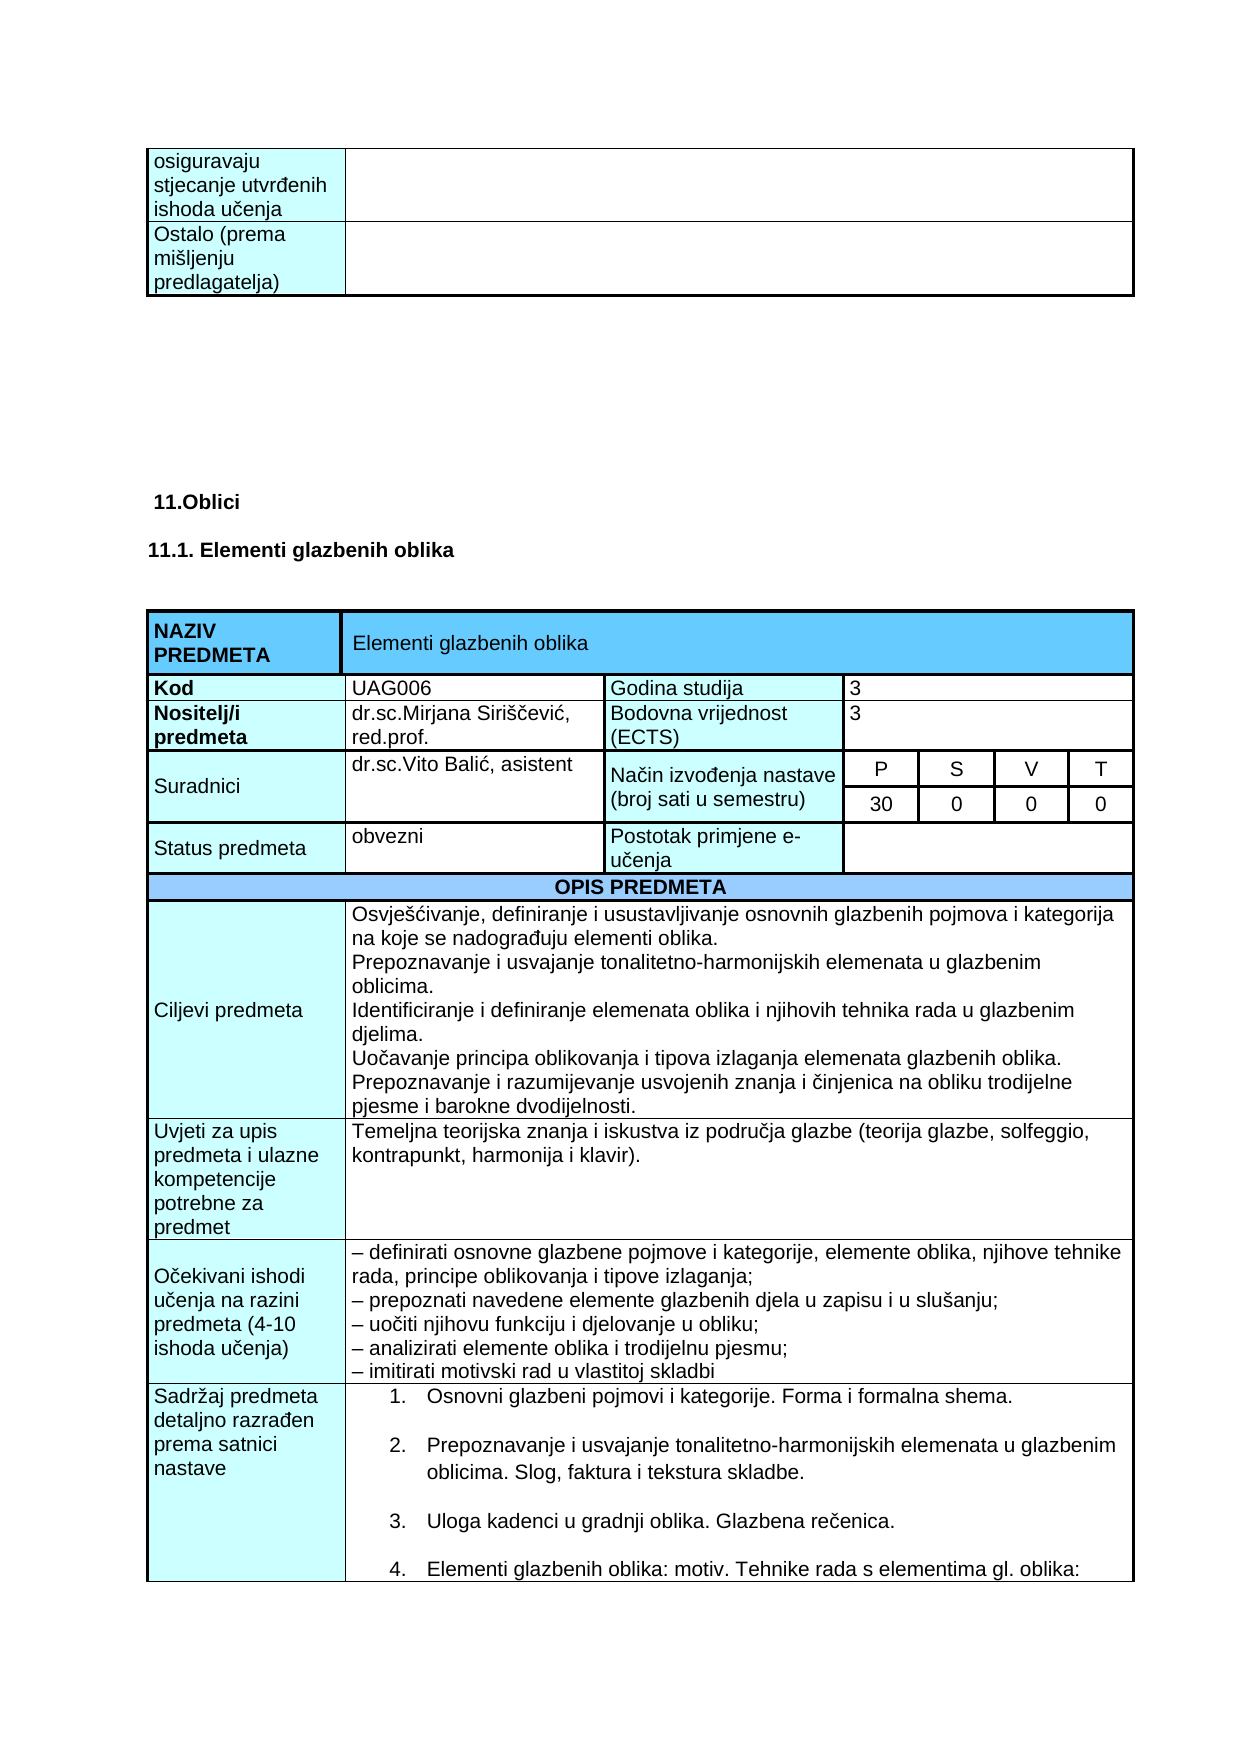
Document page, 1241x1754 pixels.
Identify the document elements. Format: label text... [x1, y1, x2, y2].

table_header NAZIV PREDMETA [149, 613, 339, 673]
table_cell Bodovna vrijednost (ECTS) [606, 701, 842, 749]
text 11.Oblici [148, 489, 1093, 513]
table_cell Sadržaj predmeta detaljno razrađen prema satnici nastave [149, 1384, 345, 1581]
table_cell dr.sc.Vito Balić, asistent [346, 752, 603, 821]
table_cell osiguravaju stjecanje utvrđenih ishoda učenja [149, 149, 345, 221]
table_cell Godina studija [606, 676, 842, 700]
table_cell 3 [845, 701, 1132, 749]
table_cell 3 [845, 676, 1132, 700]
table_cell Ostalo (prema mišljenju predlagatelja) [149, 222, 345, 293]
table_cell [346, 149, 1132, 221]
table_cell Suradnici [149, 752, 345, 821]
text 11.1. Elementi glazbenih oblika [148, 537, 1093, 561]
table_cell UAG006 [346, 676, 603, 700]
table_cell S [920, 752, 993, 785]
table_cell Nositelj/i predmeta [149, 701, 345, 749]
table_cell 0 [1070, 788, 1132, 821]
table_cell Očekivani ishodi učenja na razini predmeta (4-10 ishoda učenja) [149, 1240, 345, 1383]
table_cell 30 [845, 788, 917, 821]
table_cell obvezni [346, 824, 603, 872]
table_cell Ciljevi predmeta [149, 902, 345, 1118]
table_cell Osnovni glazbeni pojmovi i kategorije. Forma i formalna shema. Prepoznavanje i usvajanje tonalitetno-harmonijskih elemenata u glazbenim oblicima. Slog, faktura i tekstura skladbe. Uloga kadenci u gradnji oblika. Glazbena rečenica. Elementi glazbenih oblika: motiv. Tehnike rada s elementima gl. oblika: [346, 1384, 1132, 1581]
table_cell Status predmeta [149, 824, 345, 872]
table_cell Osvješćivanje, definiranje i usustavljivanje osnovnih glazbenih pojmova i kategorija na koje se nadograđuju elementi oblika. Prepoznavanje i usvajanje tonalitetno-harmonijskih elemenata u glazbenim oblicima. Identificiranje i definiranje elemenata oblika i njihovih tehnika rada u glazbenim djelima. Uočavanje principa oblikovanja i tipova izlaganja elemenata glazbenih oblika. Prepoznavanje i razumijevanje usvojenih znanja i činjenica na obliku trodijelne pjesme i barokne dvodijelnosti. [346, 902, 1132, 1118]
table_cell T [1070, 752, 1132, 785]
table_cell P [845, 752, 917, 785]
table_cell [845, 824, 1132, 872]
table_cell V [996, 752, 1067, 785]
table_cell OPIS PREDMETA [149, 875, 1132, 899]
table_cell 0 [920, 788, 993, 821]
table_cell [346, 222, 1132, 293]
table_cell Postotak primjene e-učenja [606, 824, 842, 872]
table_cell 0 [996, 788, 1067, 821]
table_cell Uvjeti za upis predmeta i ulazne kompetencije potrebne za predmet [149, 1119, 345, 1238]
table_cell Temeljna teorijska znanja i iskustva iz područja glazbe (teorija glazbe, solfeggio, kontrapunkt, harmonija i klavir). [346, 1119, 1132, 1238]
table_header Elementi glazbenih oblika [343, 613, 1132, 673]
table_cell Kod [149, 676, 345, 700]
table_cell Način izvođenja nastave (broj sati u semestru) [606, 752, 842, 821]
table_cell dr.sc.Mirjana Siriščević, red.prof. [346, 701, 603, 749]
table_cell – definirati osnovne glazbene pojmove i kategorije, elemente oblika, njihove tehnike rada, principe oblikovanja i tipove izlaganja; – prepoznati navedene elemente glazbenih djela u zapisu i u slušanju; – uočiti njihovu funkciju i djelovanje u obliku; – analizirati elemente oblika i trodijelnu pjesmu; – imitirati motivski rad u vlastitoj skladbi [346, 1240, 1132, 1383]
